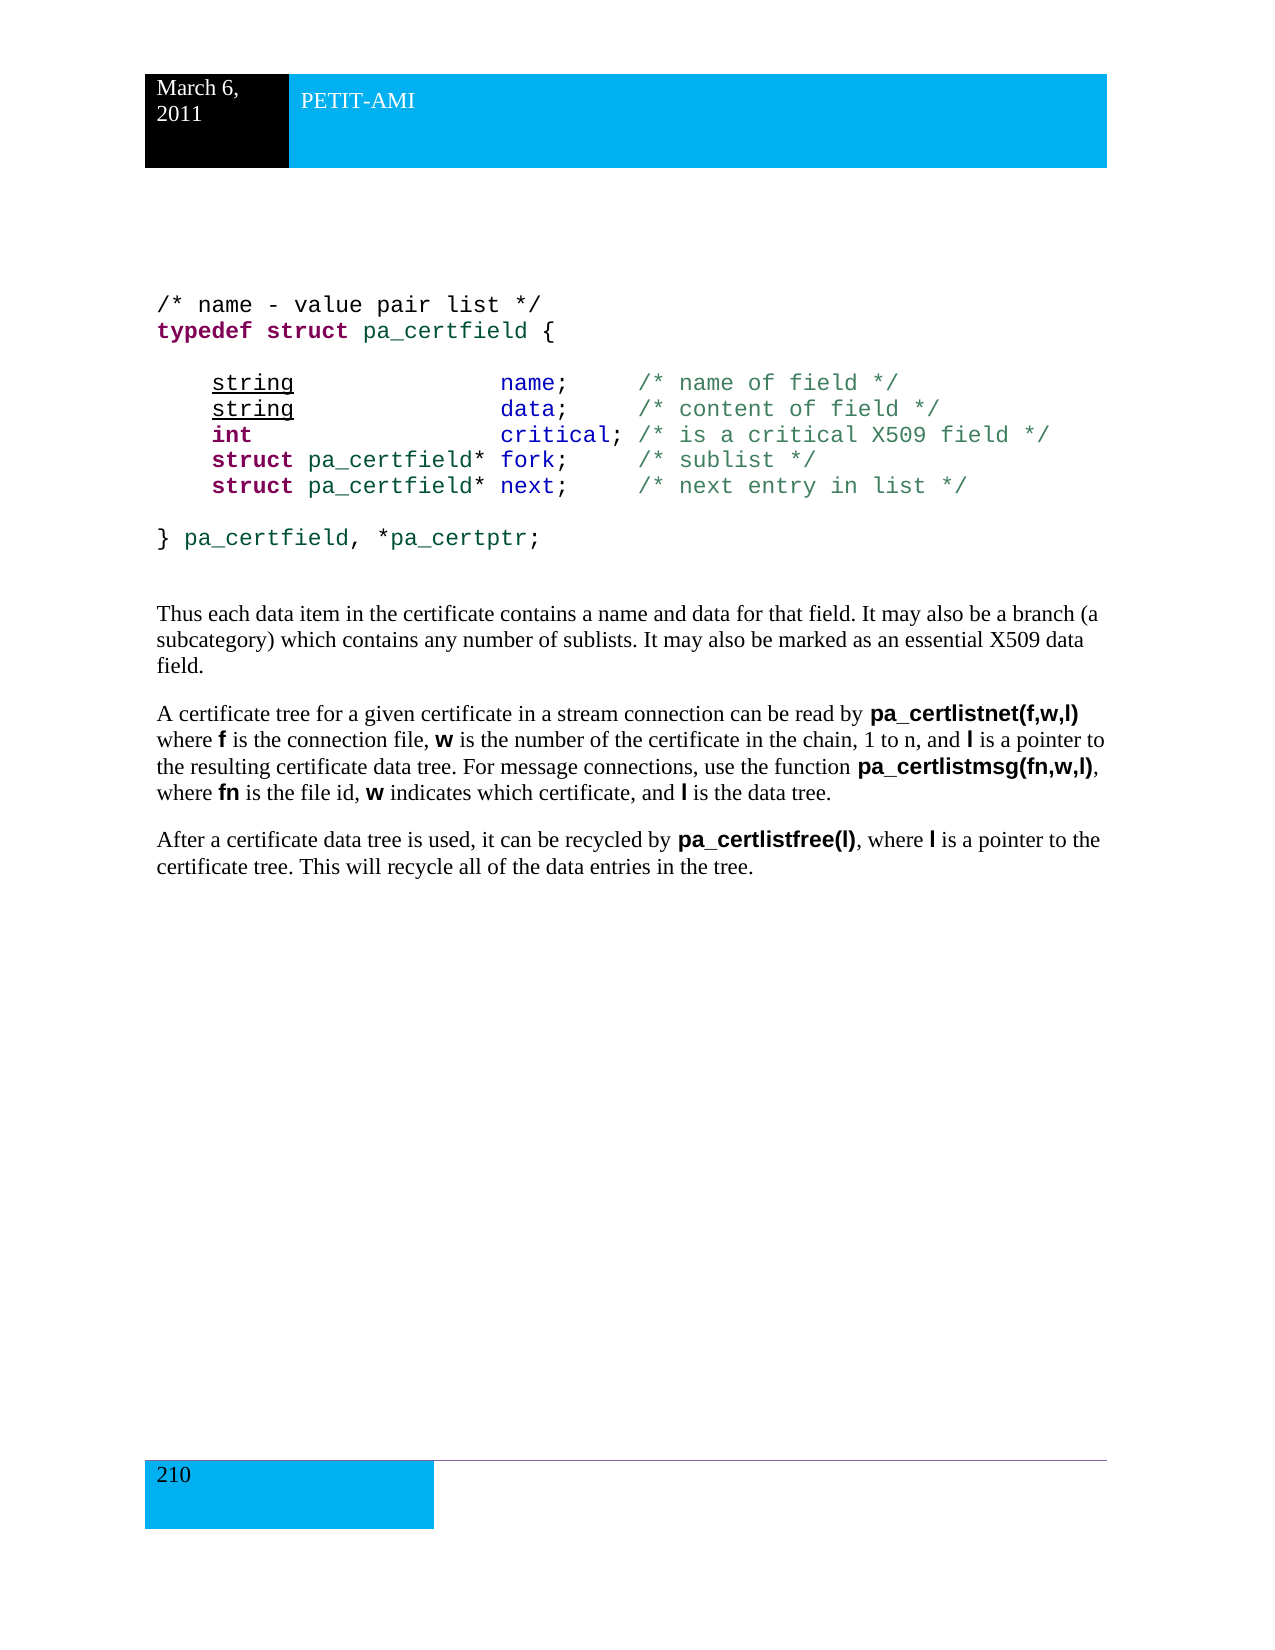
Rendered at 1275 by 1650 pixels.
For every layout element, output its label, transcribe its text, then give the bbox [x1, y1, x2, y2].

text After a certificate data tree is used, it can be recycled by pa_certlistfree(l), where l is a pointer to the certificate tree. This will recycle all of the data entries in the tree. [156, 826, 1118, 879]
text /* name - value pair list */ [156, 293, 1118, 319]
text string name; /* name of field */ [156, 371, 1118, 397]
text typedef struct pa_certfield { [156, 319, 1118, 345]
text A certificate tree for a given certificate in a stream connection can be read by pa_certlistnet(f,w,l) where f is the connection file, w is the number of the certificate in the chain, 1 to n, and l is a pointer to the resulting certificate data tree. For message connections, use the function pa_certlistmsg(fn,w,l), where fn is the file id, w indicates which certificate, and l is the data tree. [156, 700, 1118, 806]
text } pa_certfield, *pa_certptr; [156, 527, 1118, 553]
text struct pa_certfield* fork; /* sublist */ [156, 449, 1118, 475]
text string data; /* content of field */ [156, 397, 1118, 423]
text Thus each data item in the certificate contains a name and data for that field. It may also be a branch (a subcategory) which contains any number of sublists. It may also be marked as an essential X509 data field. [156, 600, 1118, 679]
text struct pa_certfield* next; /* next entry in list */ [156, 475, 1118, 501]
text int critical; /* is a critical X509 field */ [156, 423, 1118, 449]
